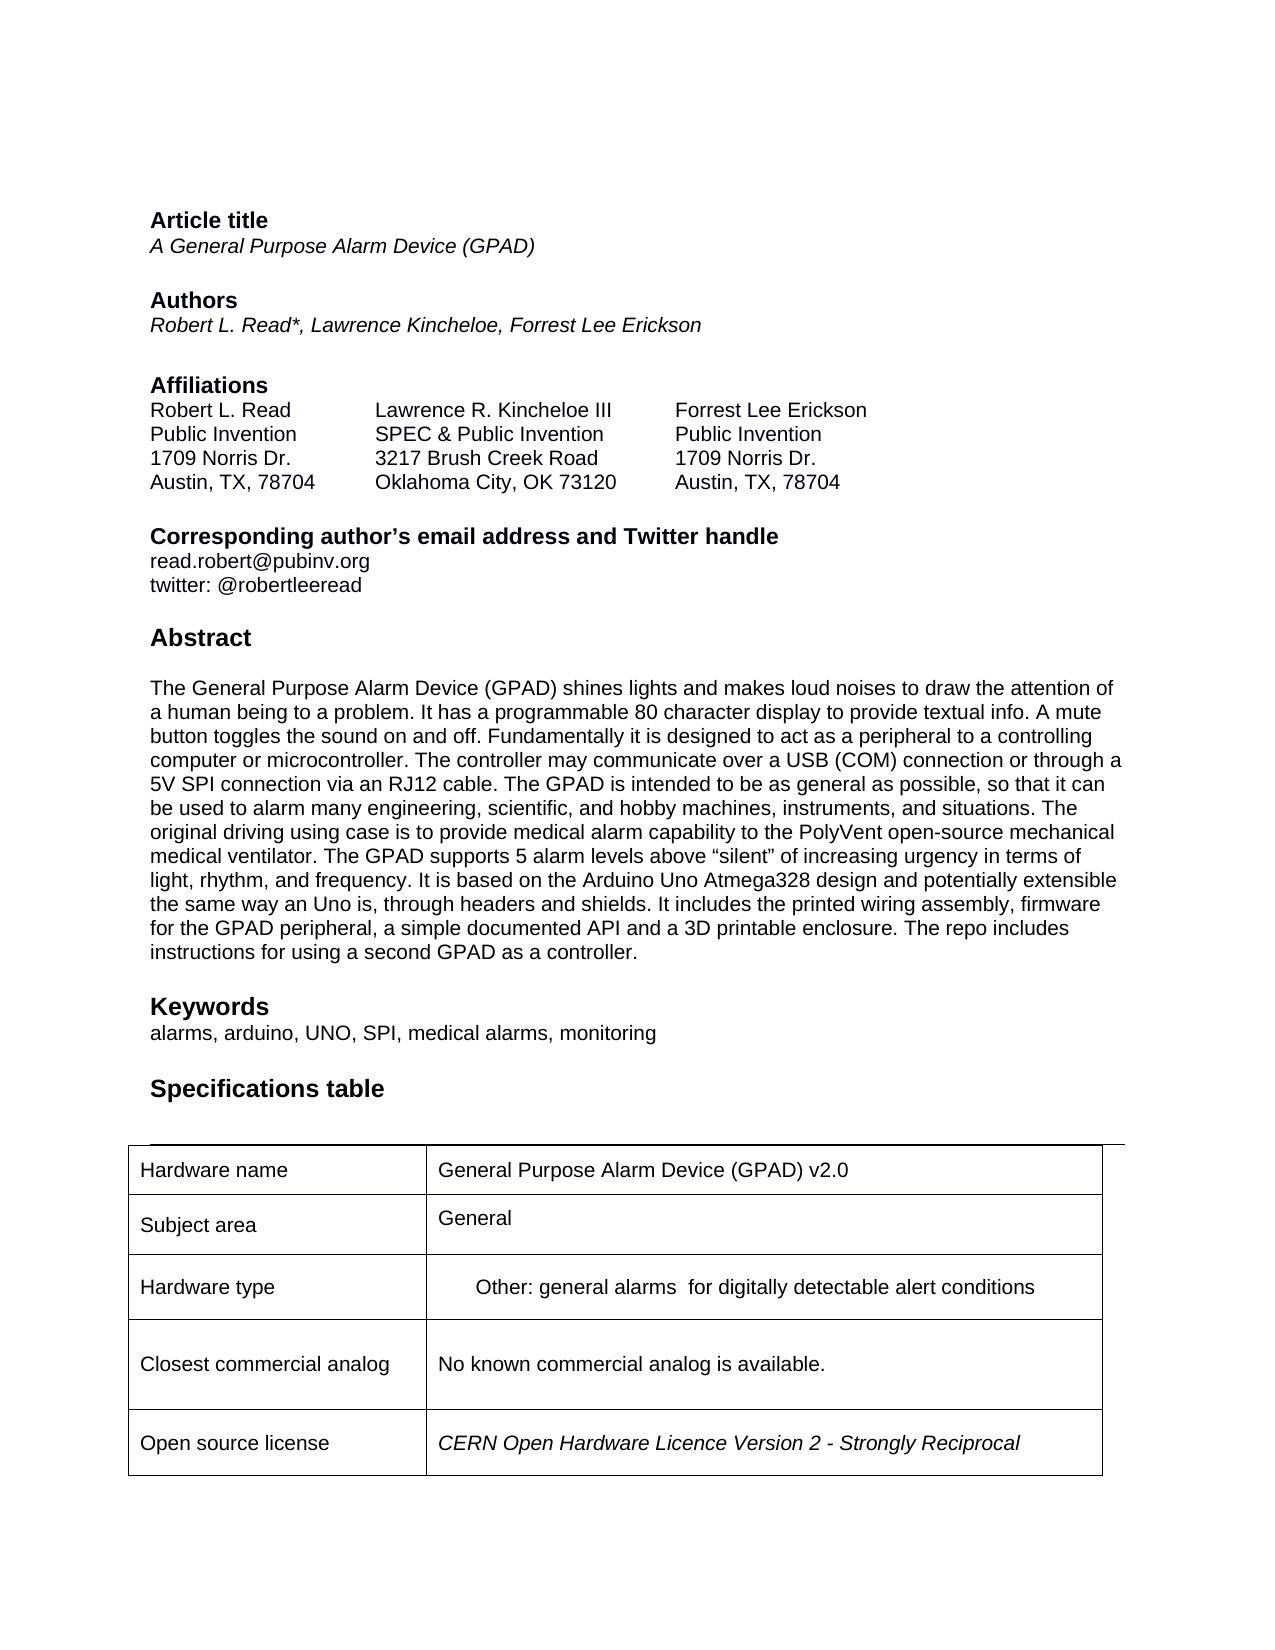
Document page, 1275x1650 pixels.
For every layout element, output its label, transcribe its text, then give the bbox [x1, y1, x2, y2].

table_header General Purpose Alarm Device (GPAD) v2.0 [427, 1146, 1102, 1194]
text 1709 Norris Dr. 3217 Brush Creek Road 1709 Norris Dr. [150, 446, 1125, 470]
text Specifications table [150, 1074, 1125, 1103]
table_cell CERN Open Hardware Licence Version 2 - Strongly Reciprocal [427, 1410, 1102, 1475]
table_cell Hardware type [129, 1255, 426, 1319]
text Austin, TX, 78704 Oklahoma City, OK 73120 Austin, TX, 78704 [150, 470, 1125, 494]
table_cell Subject area [129, 1195, 426, 1254]
table_cell Closest commercial analog [129, 1320, 426, 1409]
text Abstract [150, 623, 1125, 652]
text twitter: @robertleeread [150, 573, 1125, 597]
text The General Purpose Alarm Device (GPAD) shines lights and makes loud noises to draw the attention of a human being to a problem. It has a programmable 80 character display to provide textual info. A mute button toggles the sound on and off. Fundamentally it is designed to act as a peripheral to a controlling computer or microcontroller. The controller may communicate over a USB (COM) connection or through a 5V SPI connection via an RJ12 cable. The GPAD is intended to be as general as possible, so that it can be used to alarm many engineering, scientific, and hobby machines, instruments, and situations. The original driving using case is to provide medical alarm capability to the PolyVent open-source mechanical medical ventilator. The GPAD supports 5 alarm levels above “silent” of increasing urgency in terms of light, rhythm, and frequency. It is based on the Arduino Uno Atmega328 design and potentially extensible the same way an Uno is, through headers and shields. It includes the printed wiring assembly, firmware for the GPAD peripheral, a simple documented API and a 3D printable enclosure. The repo includes instructions for using a second GPAD as a controller. [150, 676, 1125, 964]
text Affiliations [150, 372, 1125, 398]
text Corresponding author’s email address and Twitter handle [150, 523, 1125, 549]
table_header Hardware name [129, 1146, 426, 1194]
table_cell Other: general alarms for digitally detectable alert conditions [427, 1255, 1102, 1319]
text Robert L. Read*, Lawrence Kincheloe, Forrest Lee Erickson [150, 313, 1125, 337]
text A General Purpose Alarm Device (GPAD) [150, 234, 1125, 258]
text read.robert@pubinv.org [150, 549, 1125, 573]
table_cell No known commercial analog is available. [427, 1320, 1102, 1409]
table_cell General [427, 1195, 1102, 1254]
text alarms, arduino, UNO, SPI, medical alarms, monitoring [150, 1021, 1125, 1045]
text Robert L. Read Lawrence R. Kincheloe III Forrest Lee Erickson [150, 398, 1125, 422]
table_cell Open source license [129, 1410, 426, 1475]
text Authors [150, 287, 1125, 313]
text Public Invention SPEC & Public Invention Public Invention [150, 422, 1125, 446]
text Article title [150, 207, 1125, 234]
text Keywords [150, 992, 1125, 1021]
